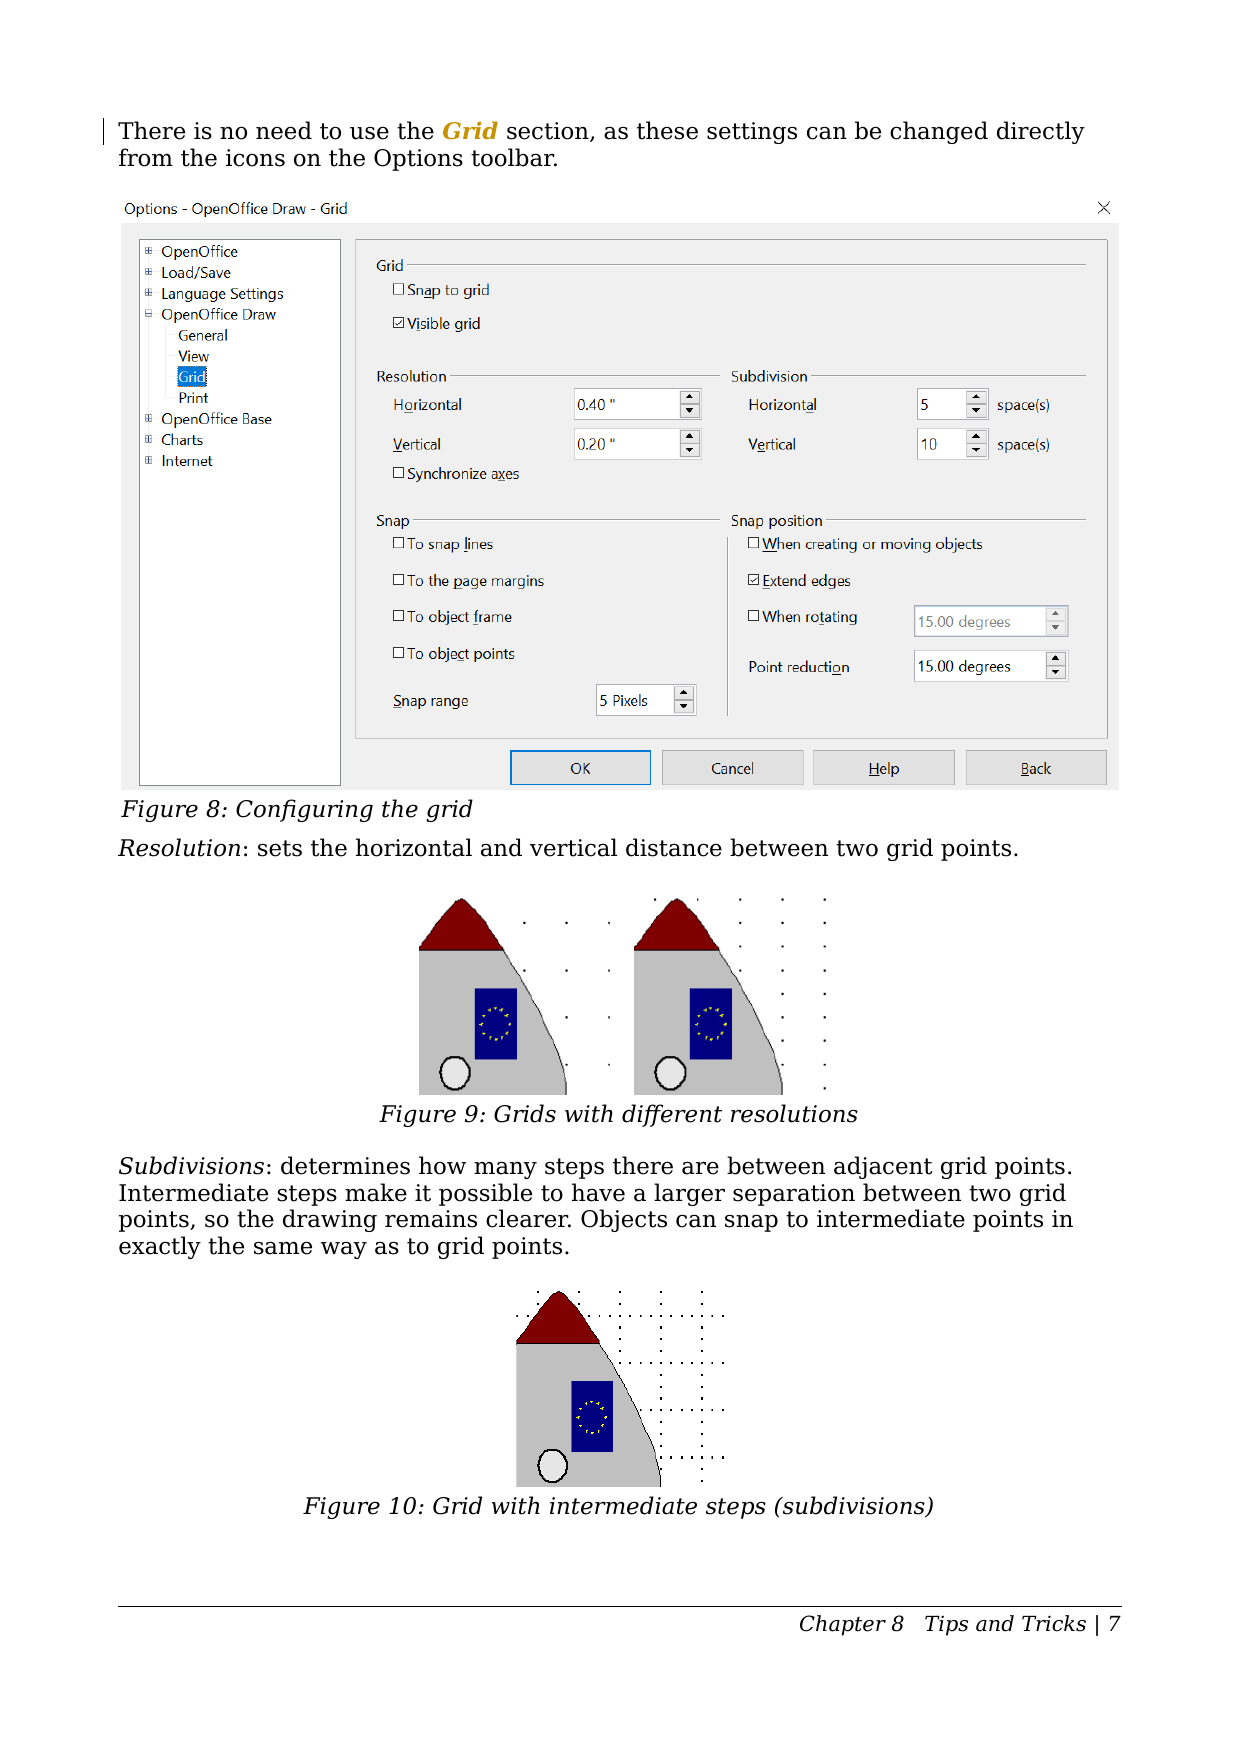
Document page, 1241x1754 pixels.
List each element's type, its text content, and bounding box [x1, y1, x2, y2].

text There is no need to use the Grid section, as these settings can be changed directly from the icons on the Options toolbar. [118, 118, 1122, 172]
picture [516, 1285, 724, 1487]
text Subdivisions: determines how many steps there are between adjacent grid points. Intermediate steps make it possible to have a larger separation between two grid points, so the drawing remains clearer. Objects can snap to intermediate points in exactly the same way as to grid points. [118, 1153, 1122, 1260]
picture [411, 886, 830, 1095]
text Figure 9: Grids with different resolutions [356, 1101, 884, 1128]
picture [121, 196, 1119, 790]
text Figure 10: Grid with intermediate steps (subdivisions) [290, 1493, 951, 1520]
text Resolution: sets the horizontal and vertical distance between two grid points. [118, 835, 1122, 862]
text Figure 8: Configuring the grid [121, 796, 1119, 822]
